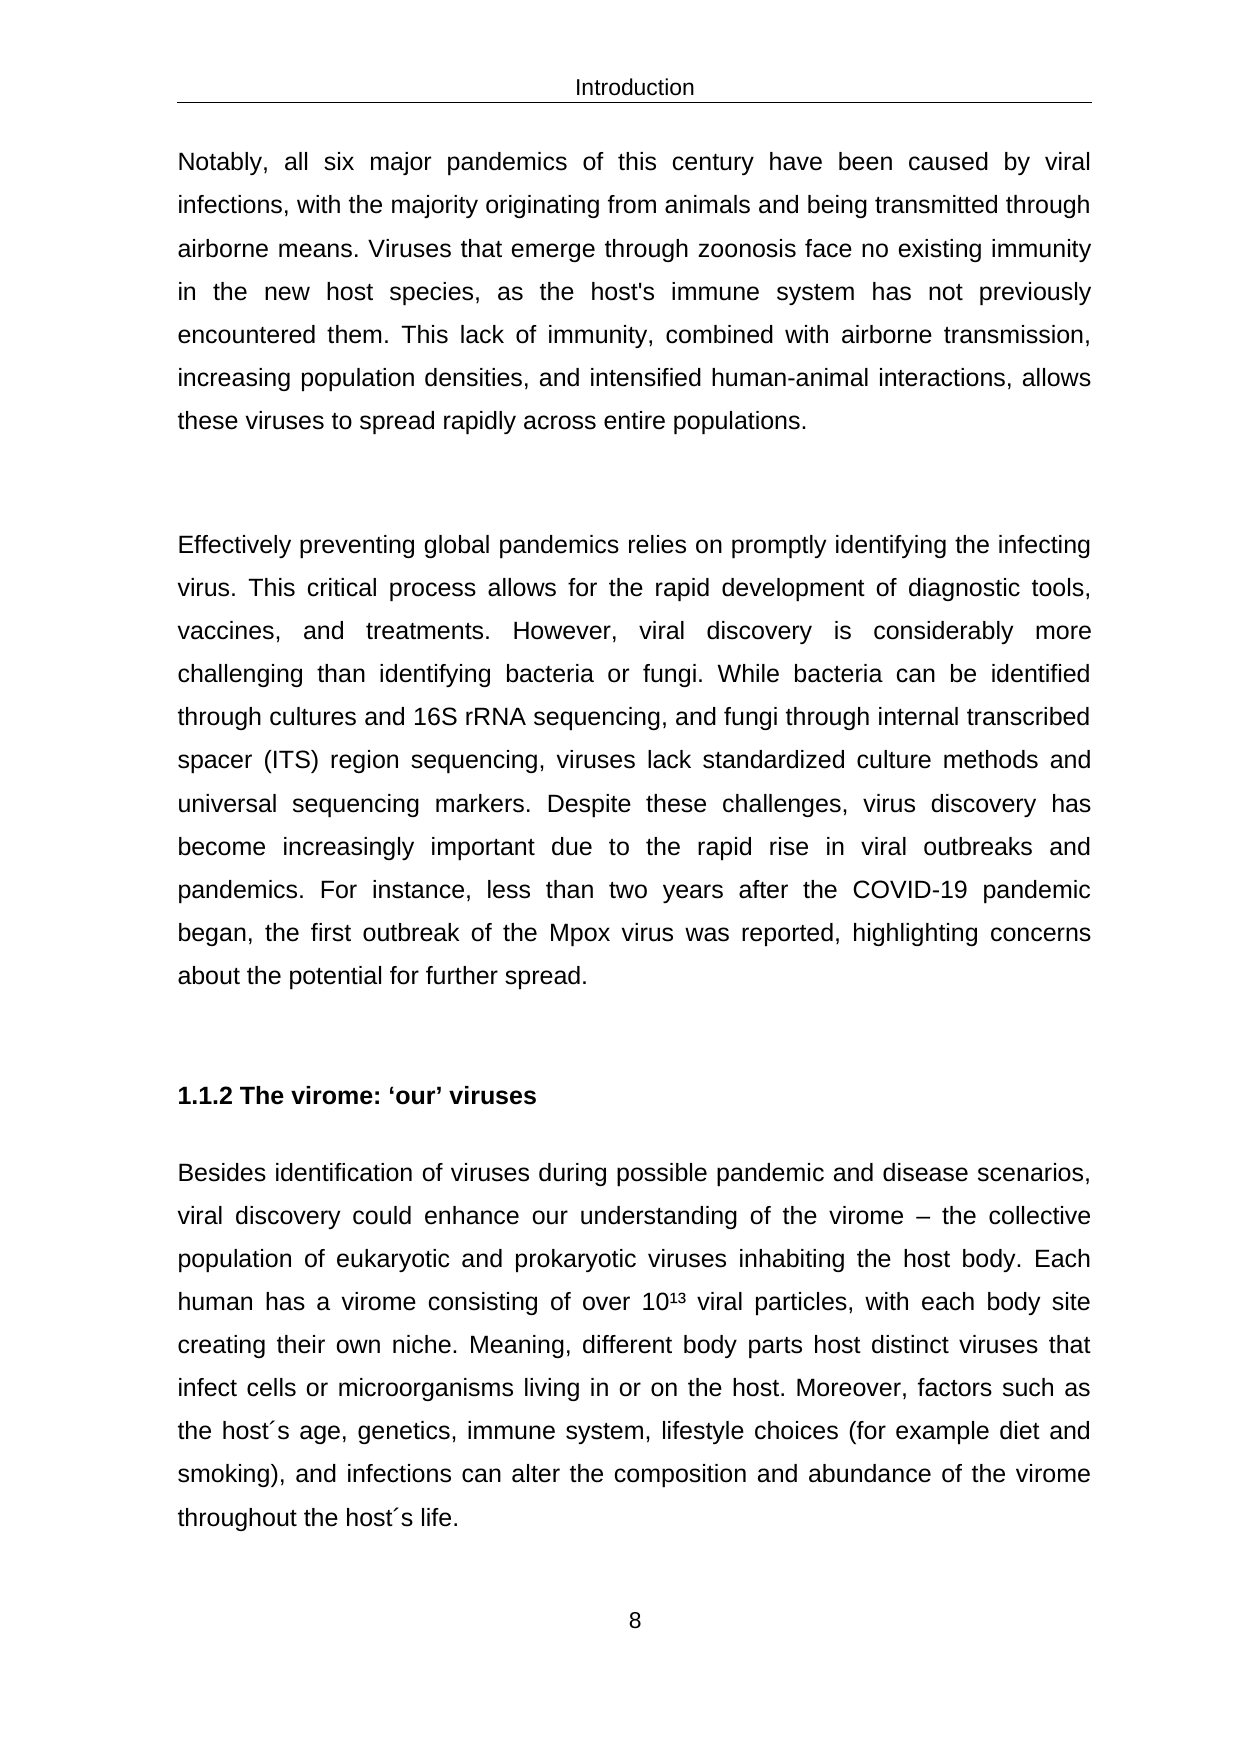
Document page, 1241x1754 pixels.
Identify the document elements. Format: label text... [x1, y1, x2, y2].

subtitle 1.1.2 The virome: ‘our’ viruses [177, 1081, 1092, 1110]
text Notably, all six major pandemics of this century have been caused by viral infections, with the majority originating from animals and being transmitted through airborne means. Viruses that emerge through zoonosis face no existing immunity in the new host species, as the host's immune system has not previously encountered them. This lack of immunity, combined with airborne transmission, increasing population densities, and intensified human-animal interactions, allows these viruses to spread rapidly across entire populations. [177, 147, 1092, 435]
text Besides identification of viruses during possible pandemic and disease scenarios, viral discovery could enhance our understanding of the virome – the collective population of eukaryotic and prokaryotic viruses inhabiting the host body. Each human has a virome consisting of over 10¹³ viral particles, with each body site creating their own niche. Meaning, different body parts host distinct viruses that infect cells or microorganisms living in or on the host. Moreover, factors such as the host´s age, genetics, immune system, lifestyle choices (for example diet and smoking), and infections can alter the composition and abundance of the virome throughout the host´s life. [177, 1157, 1092, 1531]
text Effectively preventing global pandemics relies on promptly identifying the infecting virus. This critical process allows for the rapid development of diagnostic tools, vaccines, and treatments. However, viral discovery is considerably more challenging than identifying bacteria or fungi. While bacteria can be identified through cultures and 16S rRNA sequencing, and fungi through internal transcribed spacer (ITS) region sequencing, viruses lack standardized culture methods and universal sequencing markers. Despite these challenges, virus discovery has become increasingly important due to the rapid rise in viral outbreaks and pandemics. For instance, less than two years after the COVID-19 pandemic began, the first outbreak of the Mpox virus was reported, highlighting concerns about the potential for further spread. [177, 530, 1092, 990]
